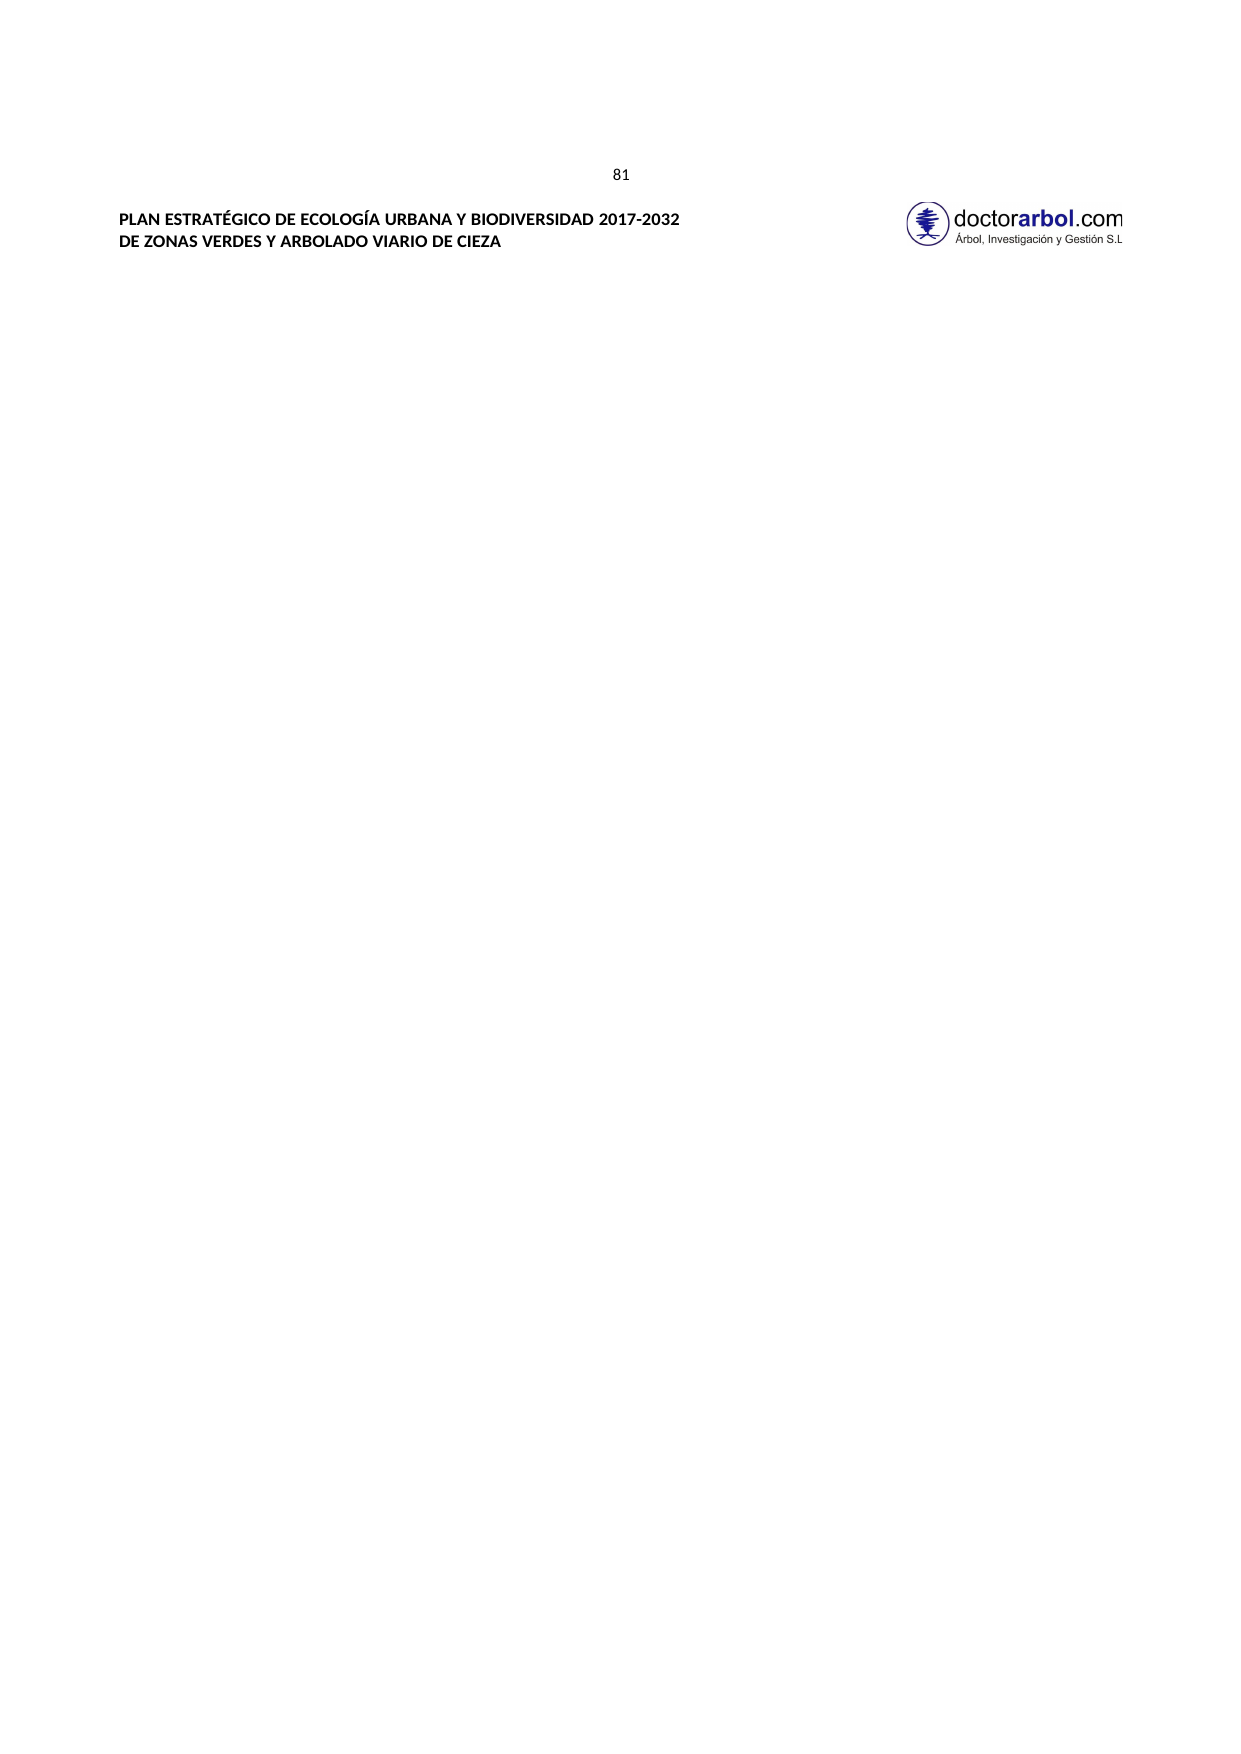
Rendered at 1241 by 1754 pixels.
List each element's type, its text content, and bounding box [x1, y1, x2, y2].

text PLAN ESTRATÉGICO DE ECOLOGÍA URBANA Y BIODIVERSIDAD 2017-2032 DE ZONAS VERDES Y ARBOLADO VIARIO DE CIEZA [119, 208, 699, 252]
picture [906, 202, 1123, 246]
text 81 [142, 164, 1100, 185]
